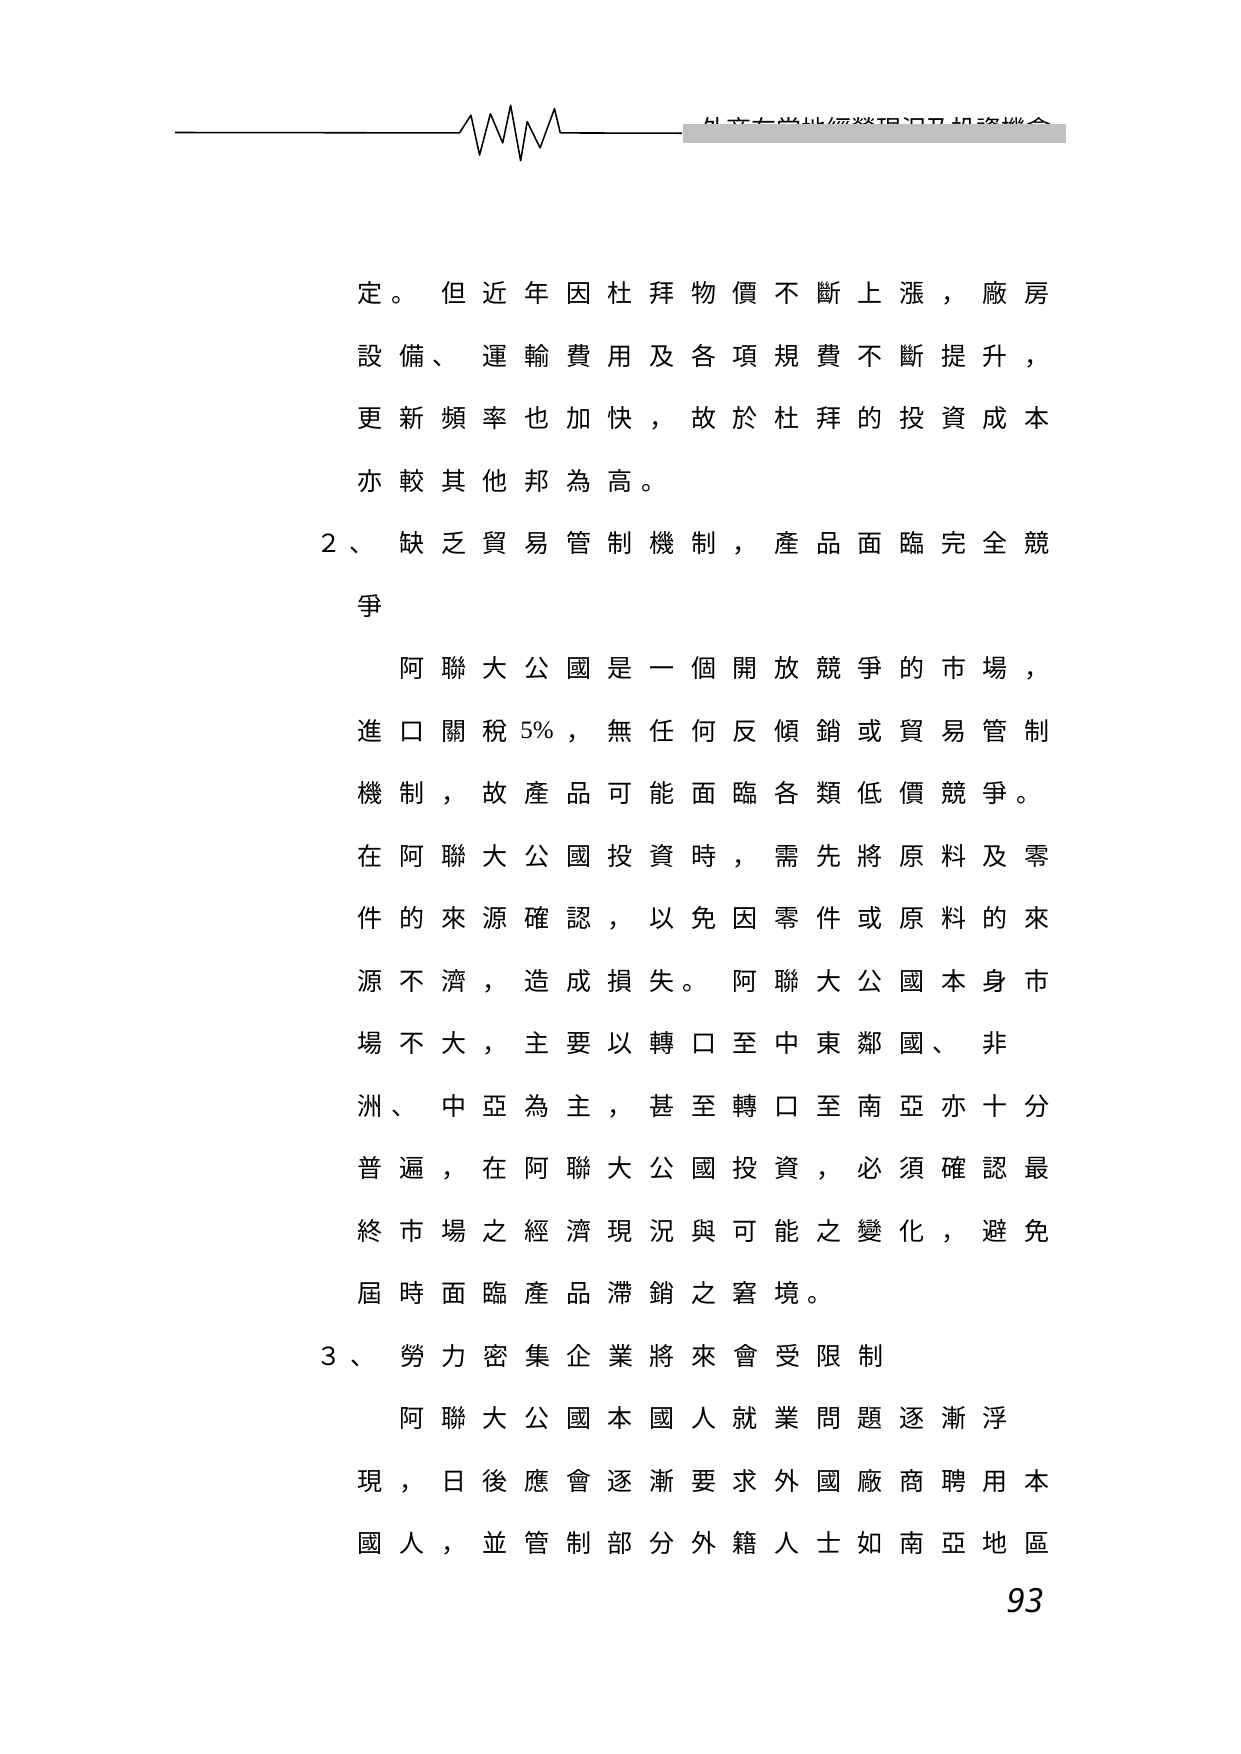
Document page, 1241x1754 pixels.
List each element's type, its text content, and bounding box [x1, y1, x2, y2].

text 定。但近年因杜拜物價不斷上漲，廠房設備、運輸費用及各項規費不斷提升，更新頻率也加快，故於杜拜的投資成本亦較其他邦為高。 [330, 250, 1058, 500]
text 阿聯大公國本國人就業問題逐漸浮現，日後應會逐漸要求外國廠商聘用本國人，並管制部分外籍人士如南亞地區 [330, 1375, 1058, 1563]
text 阿聯大公國是一個開放競爭的市場，進口關稅5%，無任何反傾銷或貿易管制機制，故產品可能面臨各類低價競爭。在阿聯大公國投資時，需先將原料及零件的來源確認，以免因零件或原料的來源不濟，造成損失。阿聯大公國本身市場不大，主要以轉口至中東鄰國、非洲、中亞為主，甚至轉口至南亞亦十分普遍，在阿聯大公國投資，必須確認最終市場之經濟現況與可能之變化，避免屆時面臨產品滯銷之窘境。 [330, 625, 1058, 1313]
text ３、勞力密集企業將來會受限制 [281, 1313, 1058, 1375]
text ２、缺乏貿易管制機制，產品面臨完全競爭 [281, 500, 1058, 625]
